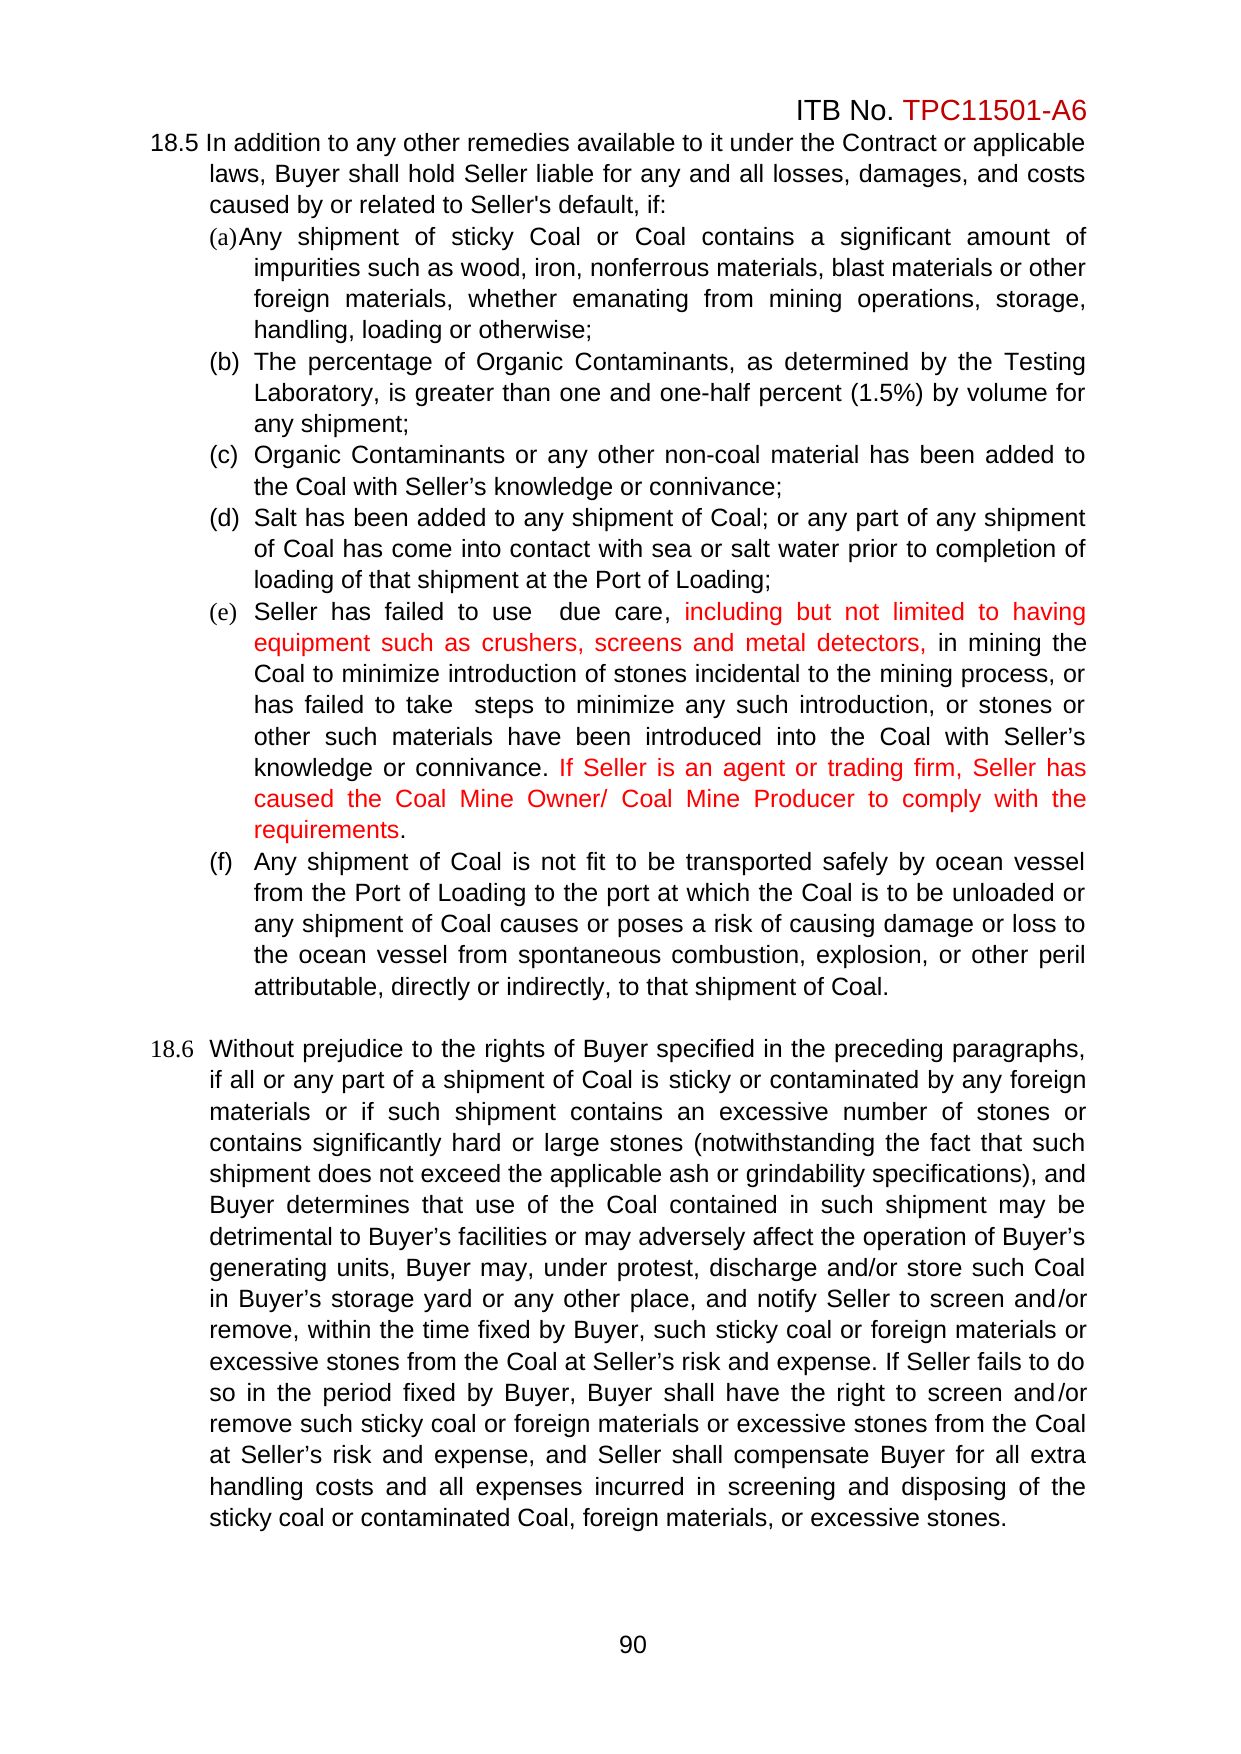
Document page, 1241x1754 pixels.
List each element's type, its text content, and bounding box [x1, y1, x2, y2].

list Any shipment of Coal is not fit to be transported safely by ocean vessel from the Port of Loading to the port at which the Coal is to be unloaded or any shipment of Coal causes or poses a risk of causing damage or loss to the ocean vessel from spontaneous combustion, explosion, or other peril attributable, directly or indirectly, to that shipment of Coal. [209, 845, 1087, 1001]
list Salt has been added to any shipment of Coal; or any part of any shipment of Coal has come into contact with sea or salt water prior to completion of loading of that shipment at the Port of Loading; [209, 501, 1087, 595]
list The percentage of Organic Contaminants, as determined by the Testing Laboratory, is greater than one and one-half percent (1.5%) by volume for any shipment; [209, 345, 1087, 439]
list Any shipment of sticky Coal or Coal contains a significant amount of impurities such as wood, iron, nonferrous materials, blast materials or other foreign materials, whether emanating from mining operations, storage, handling, loading or otherwise; [209, 220, 1087, 345]
list Organic Contaminants or any other non-coal material has been added to the Coal with Seller’s knowledge or connivance; [209, 439, 1087, 501]
list Without prejudice to the rights of Buyer specified in the preceding paragraphs, if all or any part of a shipment of Coal is sticky or contaminated by any foreign materials or if such shipment contains an excessive number of stones or contains significantly hard or large stones (notwithstanding the fact that such shipment does not exceed the applicable ash or grindability specifications), and Buyer determines that use of the Coal contained in such shipment may be detrimental to Buyer’s facilities or may adversely affect the operation of Buyer’s generating units, Buyer may, under protest, discharge and/or store such Coal in Buyer’s storage yard or any other place, and notify Seller to screen and/or remove, within the time fixed by Buyer, such sticky coal or foreign materials or excessive stones from the Coal at Seller’s risk and expense. If Seller fails to do so in the period fixed by Buyer, Buyer shall have the right to screen and/or remove such sticky coal or foreign materials or excessive stones from the Coal at Seller’s risk and expense, and Seller shall compensate Buyer for all extra handling costs and all expenses incurred in screening and disposing of the sticky coal or contaminated Coal, foreign materials, or excessive stones. [150, 1032, 1087, 1532]
text 18.5 In addition to any other remedies available to it under the Contract or applicable laws, Buyer shall hold Seller liable for any and all losses, damages, and costs caused by or related to Seller's default, if: [150, 126, 1087, 220]
list Seller has failed to use due care, including but not limited to having equipment such as crushers, screens and metal detectors, in mining the Coal to minimize introduction of stones incidental to the mining process, or has failed to take steps to minimize any such introduction, or stones or other such materials have been introduced into the Coal with Seller’s knowledge or connivance. If Seller is an agent or trading firm, Seller has caused the Coal Mine Owner/ Coal Mine Producer to comply with the requirements. [209, 595, 1087, 845]
